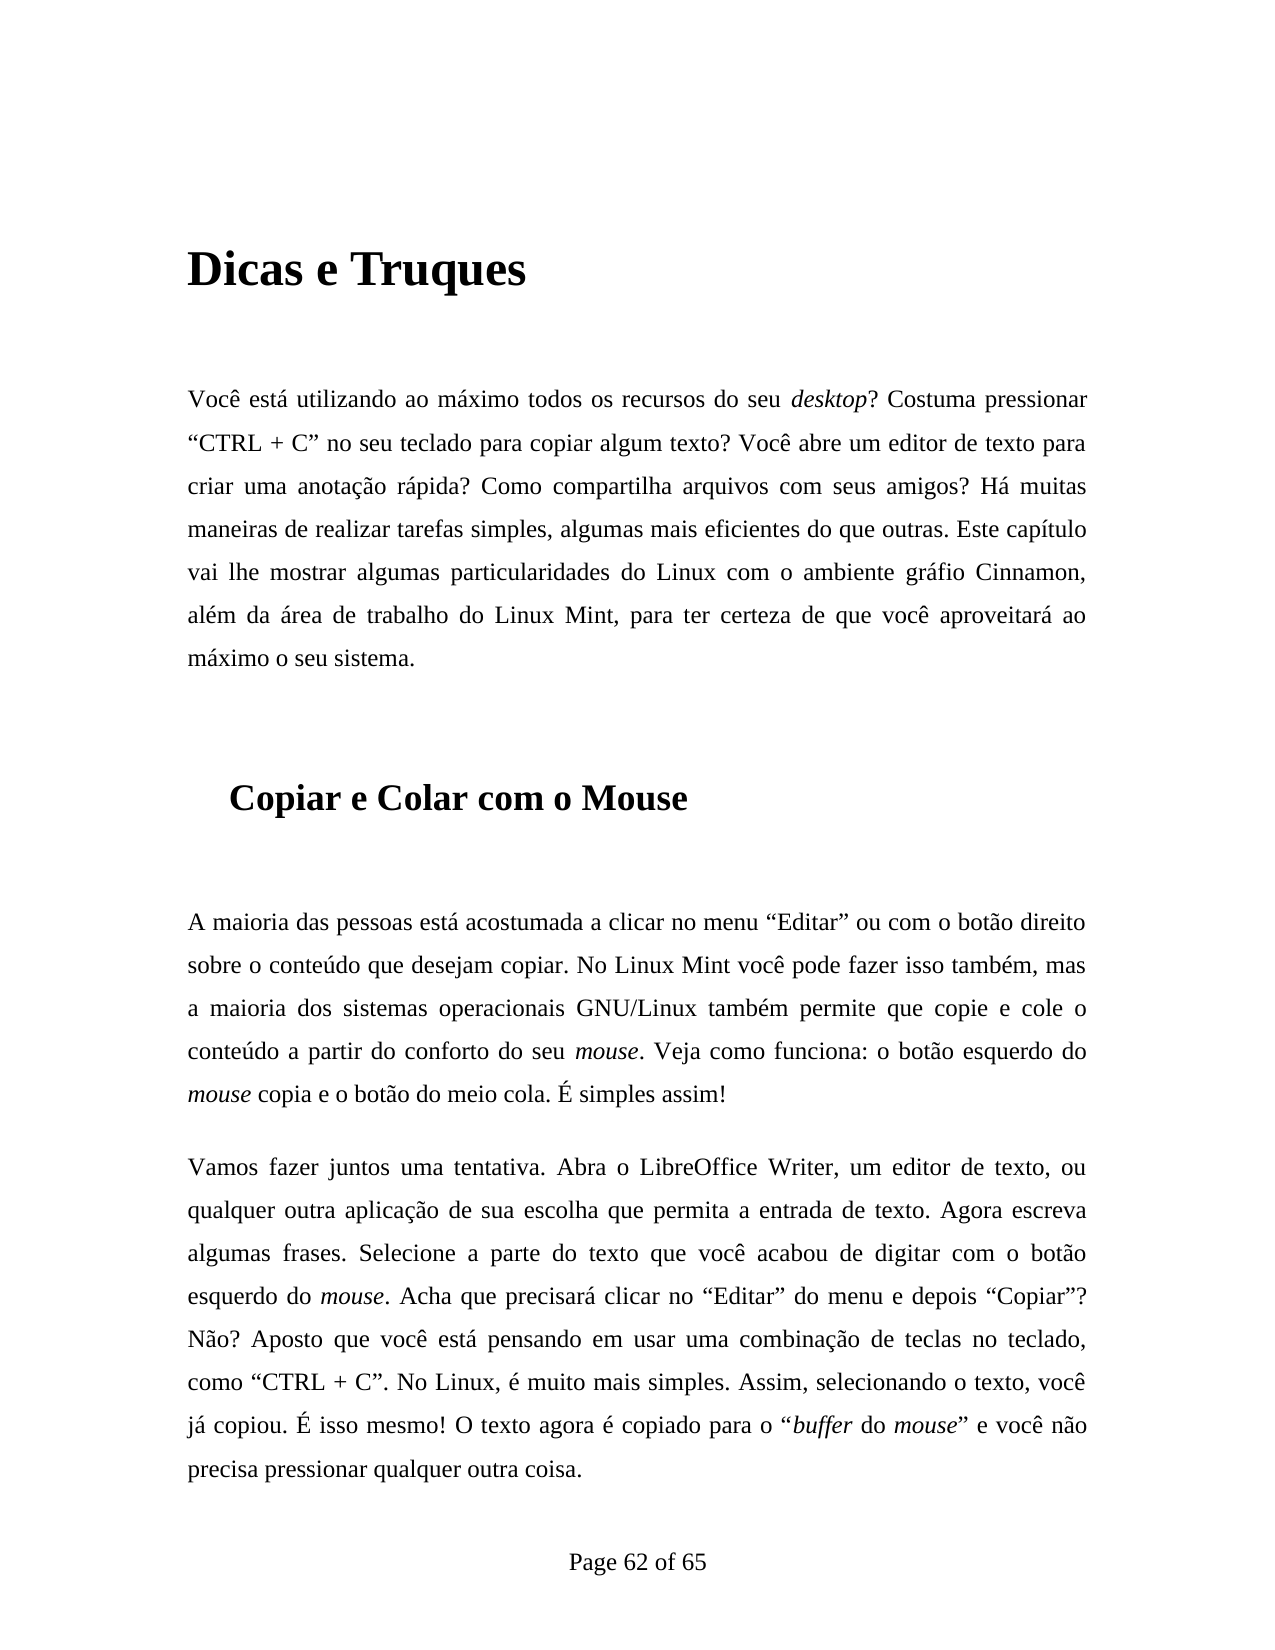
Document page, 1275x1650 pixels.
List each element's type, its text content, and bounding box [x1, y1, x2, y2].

subtitle Copiar e Colar com o Mouse [187, 775, 1087, 818]
text Vamos fazer juntos uma tentativa. Abra o LibreOffice Writer, um editor de texto, ou qualquer outra aplicação de sua escolha que permita a entrada de texto. Agora escreva algumas frases. Selecione a parte do texto que você acabou de digitar com o botão esquerdo do mouse. Acha que precisará clicar no “Editar” do menu e depois “Copiar”? Não? Aposto que você está pensando em usar uma combinação de teclas no teclado, como “CTRL + C”. No Linux, é muito mais simples. Assim, selecionando o texto, você já copiou. É isso mesmo! O texto agora é copiado para o “buffer do mouse” e você não precisa pressionar qualquer outra coisa. [187, 1152, 1087, 1482]
subtitle Dicas e Truques [187, 238, 1087, 296]
text Você está utilizando ao máximo todos os recursos do seu desktop? Costuma pressionar “CTRL + C” no seu teclado para copiar algum texto? Você abre um editor de texto para criar uma anotação rápida? Como compartilha arquivos com seus amigos? Há muitas maneiras de realizar tarefas simples, algumas mais eficientes do que outras. Este capítulo vai lhe mostrar algumas particularidades do Linux com o ambiente gráfio Cinnamon, além da área de trabalho do Linux Mint, para ter certeza de que você aproveitará ao máximo o seu sistema. [187, 384, 1087, 672]
text A maioria das pessoas está acostumada a clicar no menu “Editar” ou com o botão direito sobre o conteúdo que desejam copiar. No Linux Mint você pode fazer isso também, mas a maioria dos sistemas operacionais GNU/Linux também permite que copie e cole o conteúdo a partir do conforto do seu mouse. Veja como funciona: o botão esquerdo do mouse copia e o botão do meio cola. É simples assim! [187, 907, 1087, 1108]
